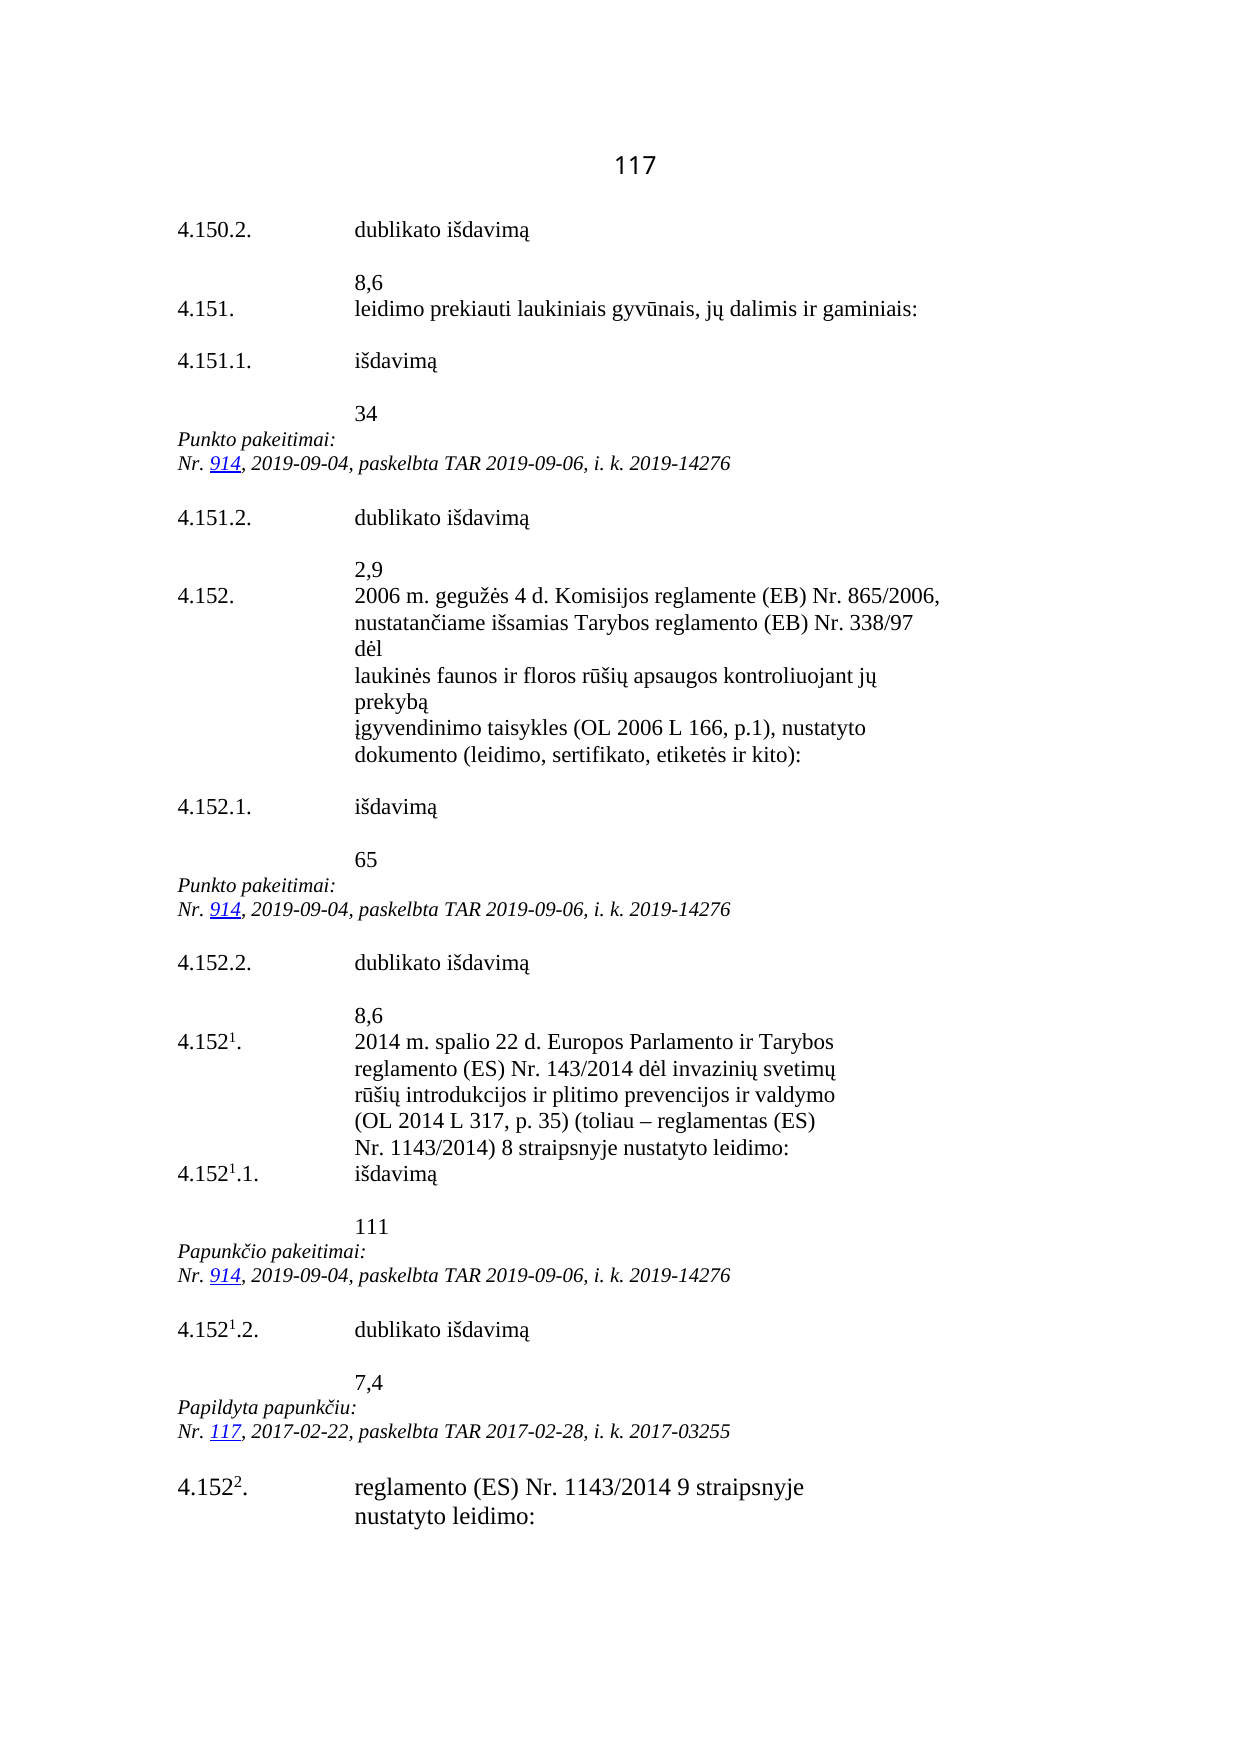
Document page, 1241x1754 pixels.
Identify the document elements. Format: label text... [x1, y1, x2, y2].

text 4.152.1. išdavimą 65 [177, 793, 945, 872]
text nustatančiame išsamias Tarybos reglamento (EB) Nr. 338/97 dėl [354, 609, 945, 662]
text rūšių introdukcijos ir plitimo prevencijos ir valdymo [354, 1081, 886, 1107]
text 4.151.1. išdavimą 34 [177, 348, 945, 427]
text Papildyta papunkčiu: [177, 1395, 1093, 1419]
text 4.152.2. dublikato išdavimą 8,6 [177, 949, 945, 1028]
text 4.152. 2006 m. gegužės 4 d. Komisijos reglamente (EB) Nr. 865/2006, [177, 583, 945, 609]
text įgyvendinimo taisykles (OL 2006 L 166, p.1), nustatyto [354, 714, 945, 741]
text Punkto pakeitimai: [177, 427, 1093, 451]
text 4.1521. 2014 m. spalio 22 d. Europos Parlamento ir Tarybos [177, 1028, 886, 1055]
text laukinės faunos ir floros rūšių apsaugos kontroliuojant jų prekybą [354, 662, 945, 714]
text Nr. 117, 2017-02-22, paskelbta TAR 2017-02-28, i. k. 2017-03255 [177, 1419, 1093, 1443]
text reglamento (ES) Nr. 143/2014 dėl invazinių svetimų [354, 1055, 886, 1081]
text Punkto pakeitimai: [177, 872, 1093, 897]
text Nr. 914, 2019-09-04, paskelbta TAR 2019-09-06, i. k. 2019-14276 [177, 897, 1093, 921]
text Nr. 1143/2014) 8 straipsnyje nustatyto leidimo: [354, 1134, 886, 1160]
text 4.151. leidimo prekiauti laukiniais gyvūnais, jų dalimis ir gaminiais: [177, 295, 945, 348]
text dokumento (leidimo, sertifikato, etiketės ir kito): [354, 741, 945, 793]
text 4.1521.2. dublikato išdavimą 7,4 [177, 1316, 886, 1395]
text Nr. 914, 2019-09-04, paskelbta TAR 2019-09-06, i. k. 2019-14276 [177, 1263, 1093, 1287]
text (OL 2014 L 317, p. 35) (toliau – reglamentas (ES) [354, 1107, 886, 1134]
text 4.1521.1. išdavimą 111 [177, 1160, 886, 1239]
text 4.151.2. dublikato išdavimą 2,9 [177, 503, 945, 583]
text Papunkčio pakeitimai: [177, 1239, 1093, 1263]
text Nr. 914, 2019-09-04, paskelbta TAR 2019-09-06, i. k. 2019-14276 [177, 451, 1093, 475]
text 4.150.2. dublikato išdavimą 8,6 [177, 216, 945, 295]
text 4.1522. reglamento (ES) Nr. 1143/2014 9 straipsnyje nustatyto leidimo: [177, 1472, 886, 1529]
